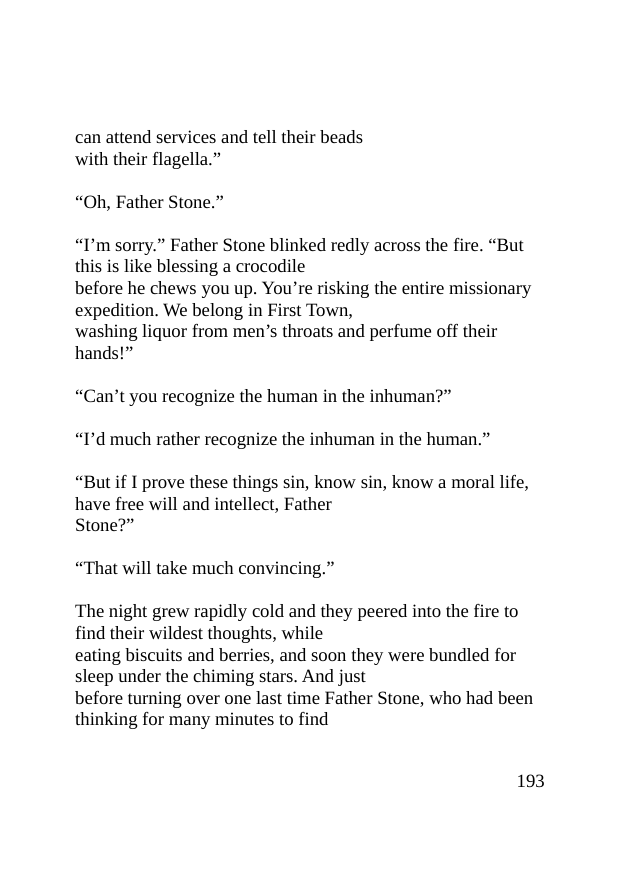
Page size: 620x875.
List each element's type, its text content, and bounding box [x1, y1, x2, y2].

text can attend services and tell their beads with their flagella.” “Oh, Father Stone.” “I’m sorry.” Father Stone blinked redly across the fire. “But this is like blessing a crocodile before he chews you up. You’re risking the entire missionary expedition. We belong in First Town, washing liquor from men’s throats and perfume off their hands!” “Can’t you recognize the human in the inhuman?” “I’d much rather recognize the inhuman in the human.” “But if I prove these things sin, know sin, know a moral life, have free will and intellect, Father Stone?” “That will take much convincing.” The night grew rapidly cold and they peered into the fire to find their wildest thoughts, while eating biscuits and berries, and soon they were bundled for sleep under the chiming stars. And just before turning over one last time Father Stone, who had been thinking for many minutes to find [75, 126, 544, 730]
